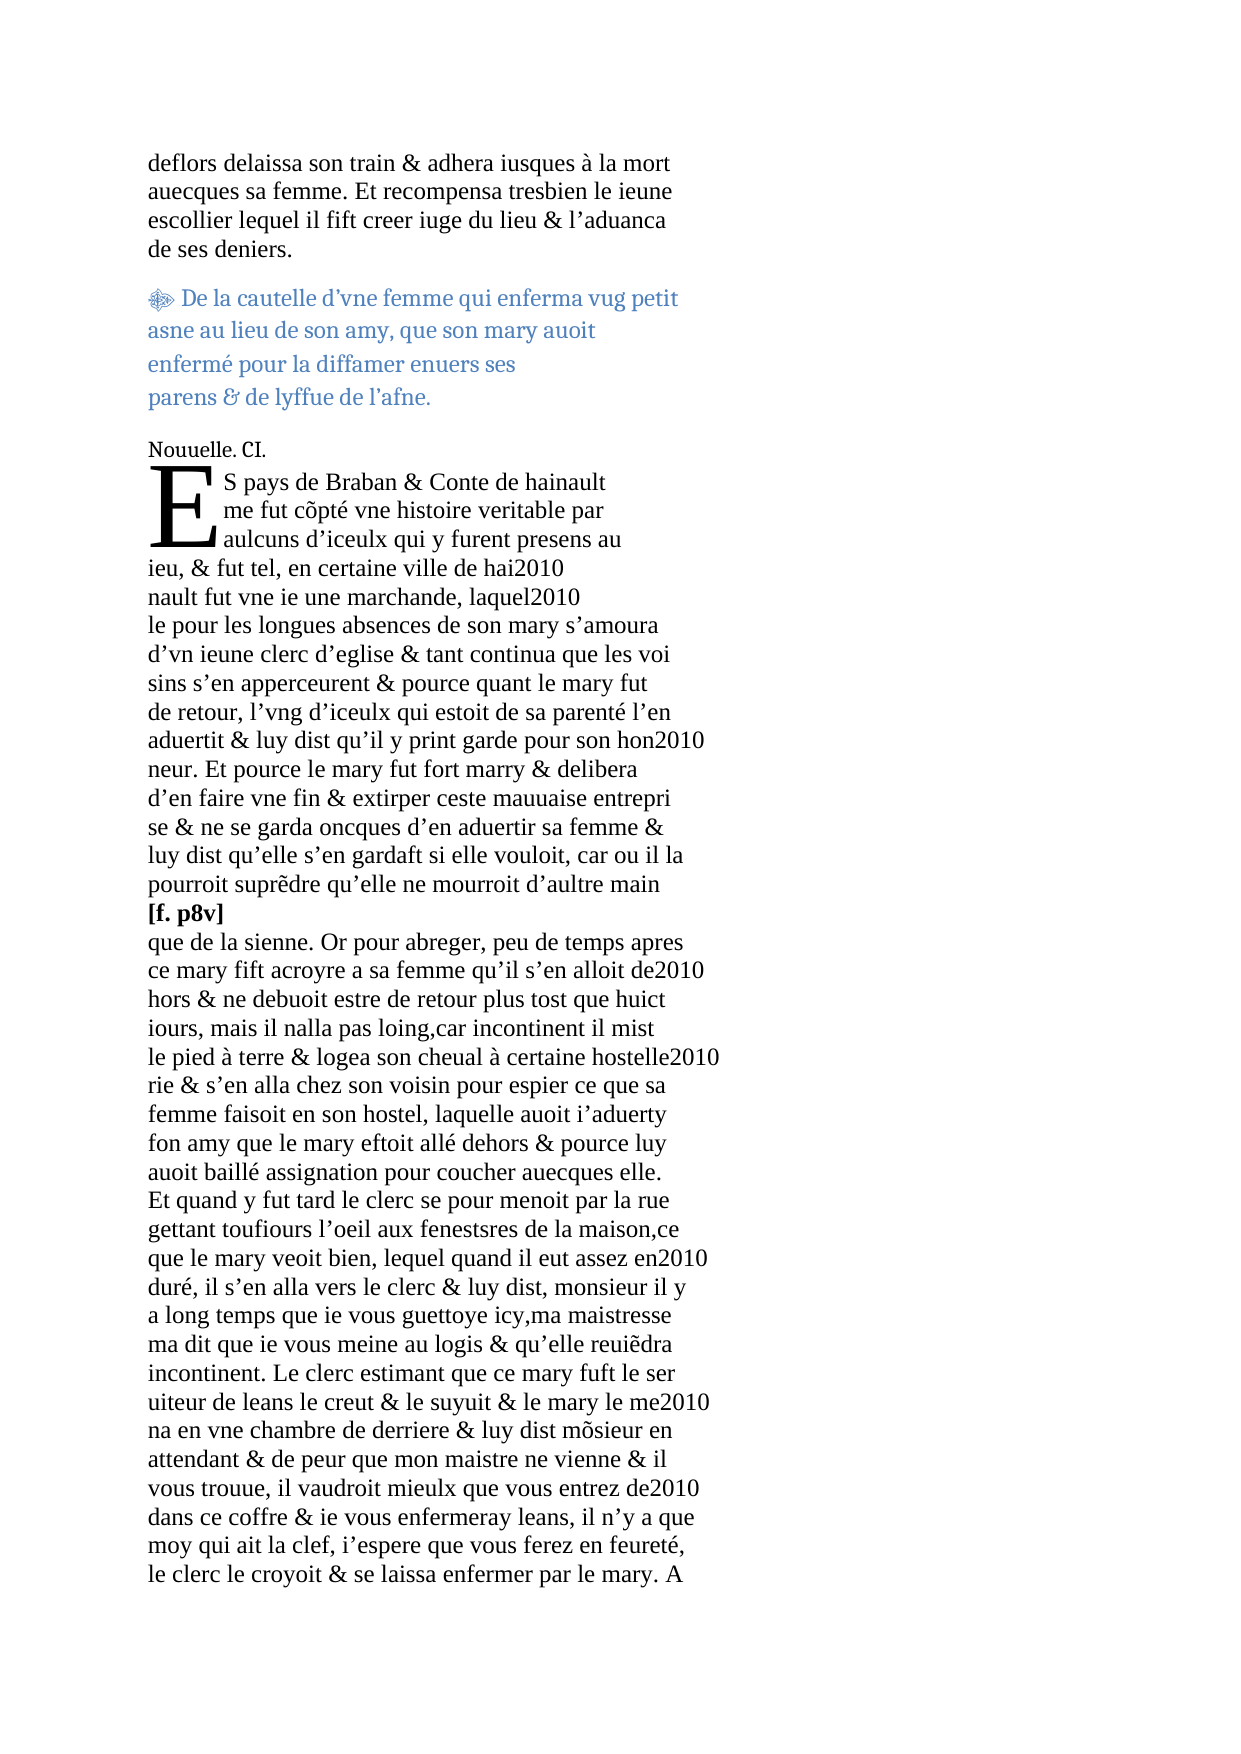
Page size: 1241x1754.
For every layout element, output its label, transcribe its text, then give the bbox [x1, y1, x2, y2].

subtitle ❧ De la cautelle d’vne femme qui enferma vug petit asne au lieu de son amy, que son mary auoit enfermé pour la diffamer enuers ses parens & de lyffue de l’afne. [148, 283, 1093, 411]
text ES pays de Braban & Conte de hainault me fut cõpté vne histoire veritable par aulcuns d’iceulx qui y furent presens au ieu, & fut tel, en certaine ville de hai2010 nault fut vne ie une marchande, laquel2010 le pour les longues absences de son mary s’amoura d’vn ieune clerc d’eglise & tant continua que les voi sins s’en apperceurent & pource quant le mary fut de retour, l’vng d’iceulx qui estoit de sa parenté l’en aduertit & luy dist qu’il y print garde pour son hon2010 neur. Et pource le mary fut fort marry & delibera d’en faire vne fin & extirper ceste mauuaise entrepri se & ne se garda oncques d’en aduertir sa femme & luy dist qu’elle s’en gardaft si elle vouloit, car ou il la pourroit suprẽdre qu’elle ne mourroit d’aultre main [f. p8v] que de la sienne. Or pour abreger, peu de temps apres ce mary fift acroyre a sa femme qu’il s’en alloit de2010 hors & ne debuoit estre de retour plus tost que huict iours, mais il nalla pas loing,car incontinent il mist le pied à terre & logea son cheual à certaine hostelle2010 rie & s’en alla chez son voisin pour espier ce que sa femme faisoit en son hostel, laquelle auoit i’aduerty fon amy que le mary eftoit allé dehors & pource luy auoit baillé assignation pour coucher auecques elle. Et quand y fut tard le clerc se pour menoit par la rue gettant toufiours l’oeil aux fenestsres de la maison,ce que le mary veoit bien, lequel quand il eut assez en2010 duré, il s’en alla vers le clerc & luy dist, monsieur il y a long temps que ie vous guettoye icy,ma maistresse ma dit que ie vous meine au logis & qu’elle reuiẽdra incontinent. Le clerc estimant que ce mary fuft le ser uiteur de leans le creut & le suyuit & le mary le me2010 na en vne chambre de derriere & luy dist mõsieur en attendant & de peur que mon maistre ne vienne & il vous trouue, il vaudroit mieulx que vous entrez de2010 dans ce coffre & ie vous enfermeray leans, il n’y a que moy qui ait la clef, i’espere que vous ferez en feureté, le clerc le croyoit & se laissa enfermer par le mary. A [148, 467, 1093, 1588]
text deflors delaissa son train & adhera iusques à la mort auecques sa femme. Et recompensa tresbien le ieune escollier lequel il fift creer iuge du lieu & l’aduanca de ses deniers. [148, 148, 1093, 263]
subtitle Nouuelle. CI. [148, 436, 1093, 463]
